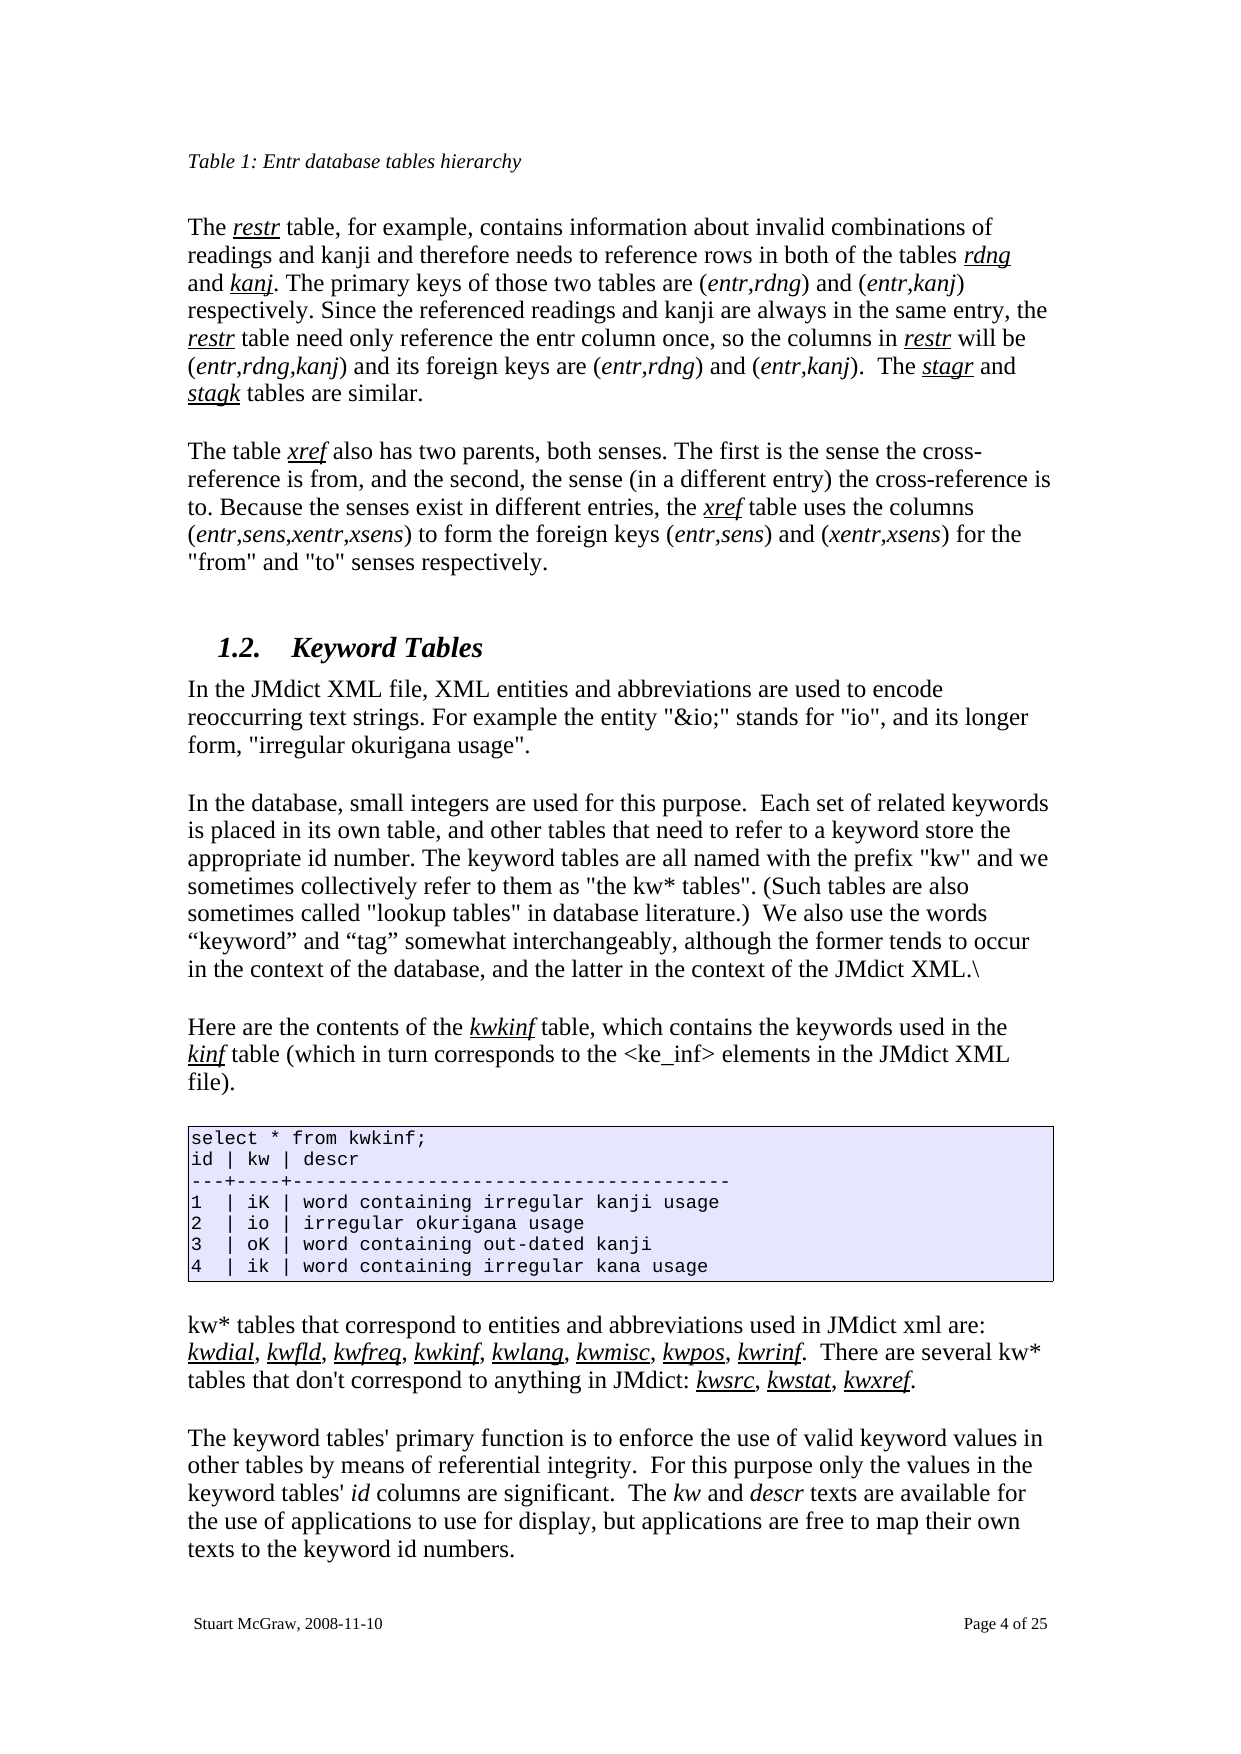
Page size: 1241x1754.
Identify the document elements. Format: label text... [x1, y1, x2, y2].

text In the database, small integers are used for this purpose. Each set of related keywords is placed in its own table, and other tables that need to refer to a keyword store the appropriate id number. The keyword tables are all named with the prefix "kw" and we sometimes collectively refer to them as "the kw* tables". (Such tables are also sometimes called "lookup tables" in database literature.) We also use the words “keyword” and “tag” somewhat interchangeably, although the former tends to occur in the context of the database, and the latter in the context of the JMdict XML.\ [187, 789, 1053, 983]
text kw* tables that correspond to entities and abbreviations used in JMdict xml are: kwdial, kwfld, kwfreq, kwkinf, kwlang, kwmisc, kwpos, kwrinf. There are several kw* tables that don't correspond to anything in JMdict: kwsrc, kwstat, kwxref. [187, 1311, 1053, 1394]
subtitle Keyword Tables [187, 631, 1053, 664]
text In the JMdict XML file, XML entities and abbreviations are used to encode reoccurring text strings. For example the entity "&io;" stands for "io", and its longer form, "irregular okurigana usage". [187, 676, 1053, 759]
text Table 1: Entr database tables hierarchy [187, 150, 1053, 173]
text Here are the contents of the kwkinf table, which contains the keywords used in the kinf table (which in turn corresponds to the <ke_inf> elements in the JMdict XML file). [187, 1013, 1053, 1096]
text select * from kwkinf; id | kw | descr ---+----+--------------------------------------- 1 | iK | word containing irregular kanji usage 2 | io | irregular okurigana usage 3 | oK | word containing out-dated kanji 4 | ik | word containing irregular kana usage [189, 1127, 1053, 1281]
text The keyword tables' primary function is to enforce the use of valid keyword values in other tables by means of referential integrity. For this purpose only the values in the keyword tables' id columns are significant. The kw and descr texts are available for the use of applications to use for display, but applications are free to map their own texts to the keyword id numbers. [187, 1424, 1053, 1562]
text The restr table, for example, contains information about invalid combinations of readings and kanji and therefore needs to reference rows in both of the tables rdng and kanj. The primary keys of those two tables are (entr,rdng) and (entr,kanj) respectively. Since the referenced readings and kanji are always in the same entry, the restr table need only reference the entr column once, so the columns in restr will be (entr,rdng,kanj) and its foreign keys are (entr,rdng) and (entr,kanj). The stagr and stagk tables are similar. [187, 186, 1053, 407]
text The table xref also has two parents, both senses. The first is the sense the cross-reference is from, and the second, the sense (in a different entry) the cross-reference is to. Because the senses exist in different entries, the xref table uses the columns (entr,sens,xentr,xsens) to form the foreign keys (entr,sens) and (xentr,xsens) for the "from" and "to" senses respectively. [187, 437, 1053, 576]
